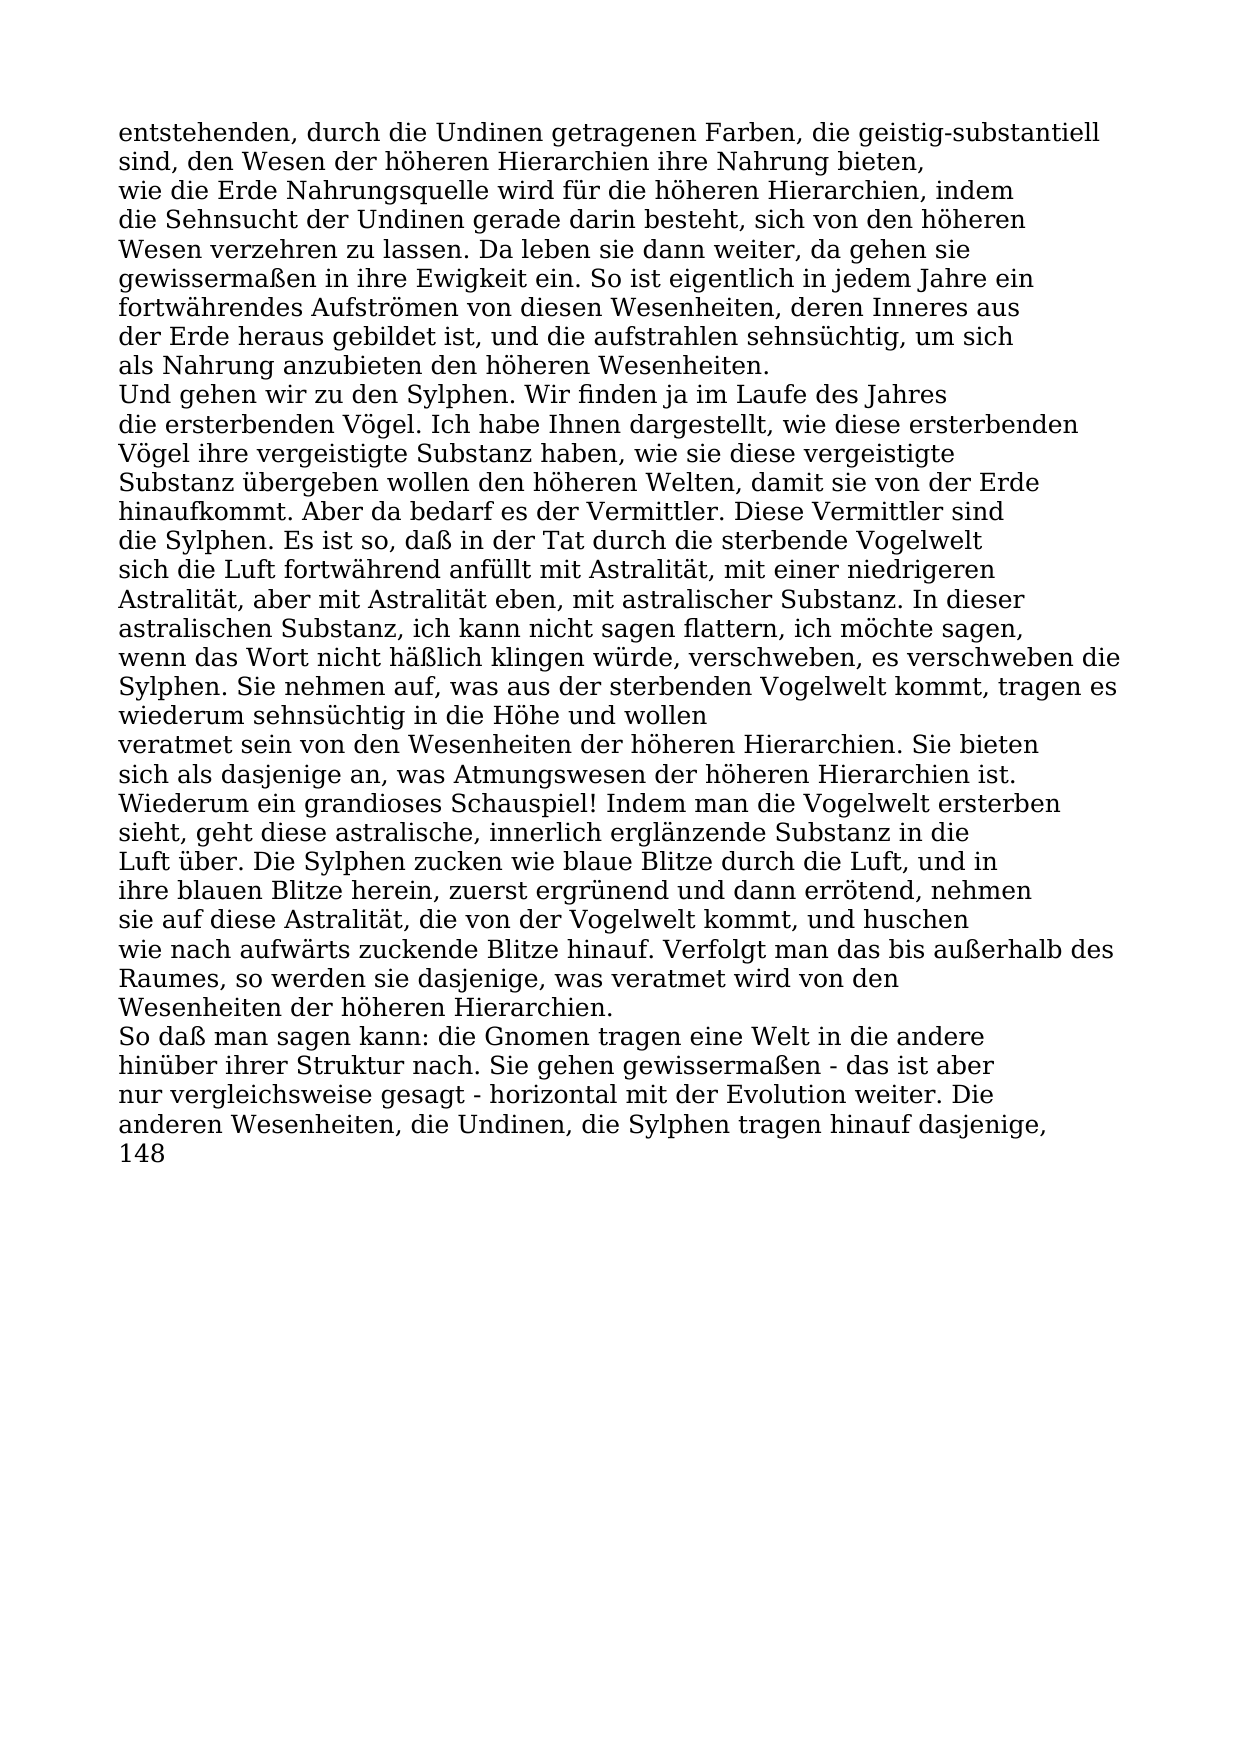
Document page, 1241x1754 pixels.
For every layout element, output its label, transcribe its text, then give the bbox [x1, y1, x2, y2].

text wie nach aufwärts zuckende Blitze hinauf. Verfolgt man das bis außerhalb des Raumes, so werden sie dasjenige, was veratmet wird von den [118, 935, 1122, 993]
text Und gehen wir zu den Sylphen. Wir finden ja im Laufe des Jahres [118, 381, 1122, 410]
text die Sehnsucht der Undinen gerade darin besteht, sich von den höheren [118, 206, 1122, 235]
text sie auf diese Astralität, die von der Vogelwelt kommt, und huschen [118, 906, 1122, 935]
text So daß man sagen kann: die Gnomen tragen eine Welt in die andere [118, 1022, 1122, 1051]
text hinüber ihrer Struktur nach. Sie gehen gewissermaßen - das ist aber [118, 1051, 1122, 1081]
text Wiederum ein grandioses Schauspiel! Indem man die Vogelwelt ersterben sieht, geht diese astralische, innerlich erglänzende Substanz in die [118, 789, 1122, 847]
text anderen Wesenheiten, die Undinen, die Sylphen tragen hinauf dasjenige, [118, 1110, 1122, 1139]
text hinaufkommt. Aber da bedarf es der Vermittler. Diese Vermittler sind [118, 497, 1122, 526]
text als Nahrung anzubieten den höheren Wesenheiten. [118, 351, 1122, 381]
text Astralität, aber mit Astralität eben, mit astralischer Substanz. In dieser [118, 585, 1122, 614]
text sich als dasjenige an, was Atmungswesen der höheren Hierarchien ist. [118, 760, 1122, 789]
text Wesenheiten der höheren Hierarchien. [118, 993, 1122, 1022]
text die Sylphen. Es ist so, daß in der Tat durch die sterbende Vogelwelt [118, 526, 1122, 556]
text entstehenden, durch die Undinen getragenen Farben, die geistig-substantiell sind, den Wesen der höheren Hierarchien ihre Nahrung bieten, [118, 118, 1122, 176]
text Luft über. Die Sylphen zucken wie blaue Blitze durch die Luft, und in [118, 847, 1122, 876]
text veratmet sein von den Wesenheiten der höheren Hierarchien. Sie bieten [118, 731, 1122, 760]
text astralischen Substanz, ich kann nicht sagen flattern, ich möchte sagen, [118, 614, 1122, 643]
text Substanz übergeben wollen den höheren Welten, damit sie von der Erde [118, 468, 1122, 497]
text fortwährendes Aufströmen von diesen Wesenheiten, deren Inneres aus [118, 293, 1122, 322]
text nur vergleichsweise gesagt - horizontal mit der Evolution weiter. Die [118, 1081, 1122, 1110]
text ihre blauen Blitze herein, zuerst ergrünend und dann errötend, nehmen [118, 876, 1122, 906]
text 148 [118, 1139, 1122, 1168]
text Wesen verzehren zu lassen. Da leben sie dann weiter, da gehen sie gewissermaßen in ihre Ewigkeit ein. So ist eigentlich in jedem Jahre ein [118, 235, 1122, 293]
text wie die Erde Nahrungsquelle wird für die höheren Hierarchien, indem [118, 176, 1122, 206]
text der Erde heraus gebildet ist, und die aufstrahlen sehnsüchtig, um sich [118, 322, 1122, 351]
text sich die Luft fortwährend anfüllt mit Astralität, mit einer niedrigeren [118, 556, 1122, 585]
text wenn das Wort nicht häßlich klingen würde, verschweben, es verschweben die Sylphen. Sie nehmen auf, was aus der sterbenden Vogelwelt kommt, tragen es wiederum sehnsüchtig in die Höhe und wollen [118, 643, 1122, 731]
text die ersterbenden Vögel. Ich habe Ihnen dargestellt, wie diese ersterbenden Vögel ihre vergeistigte Substanz haben, wie sie diese vergeistigte [118, 410, 1122, 468]
